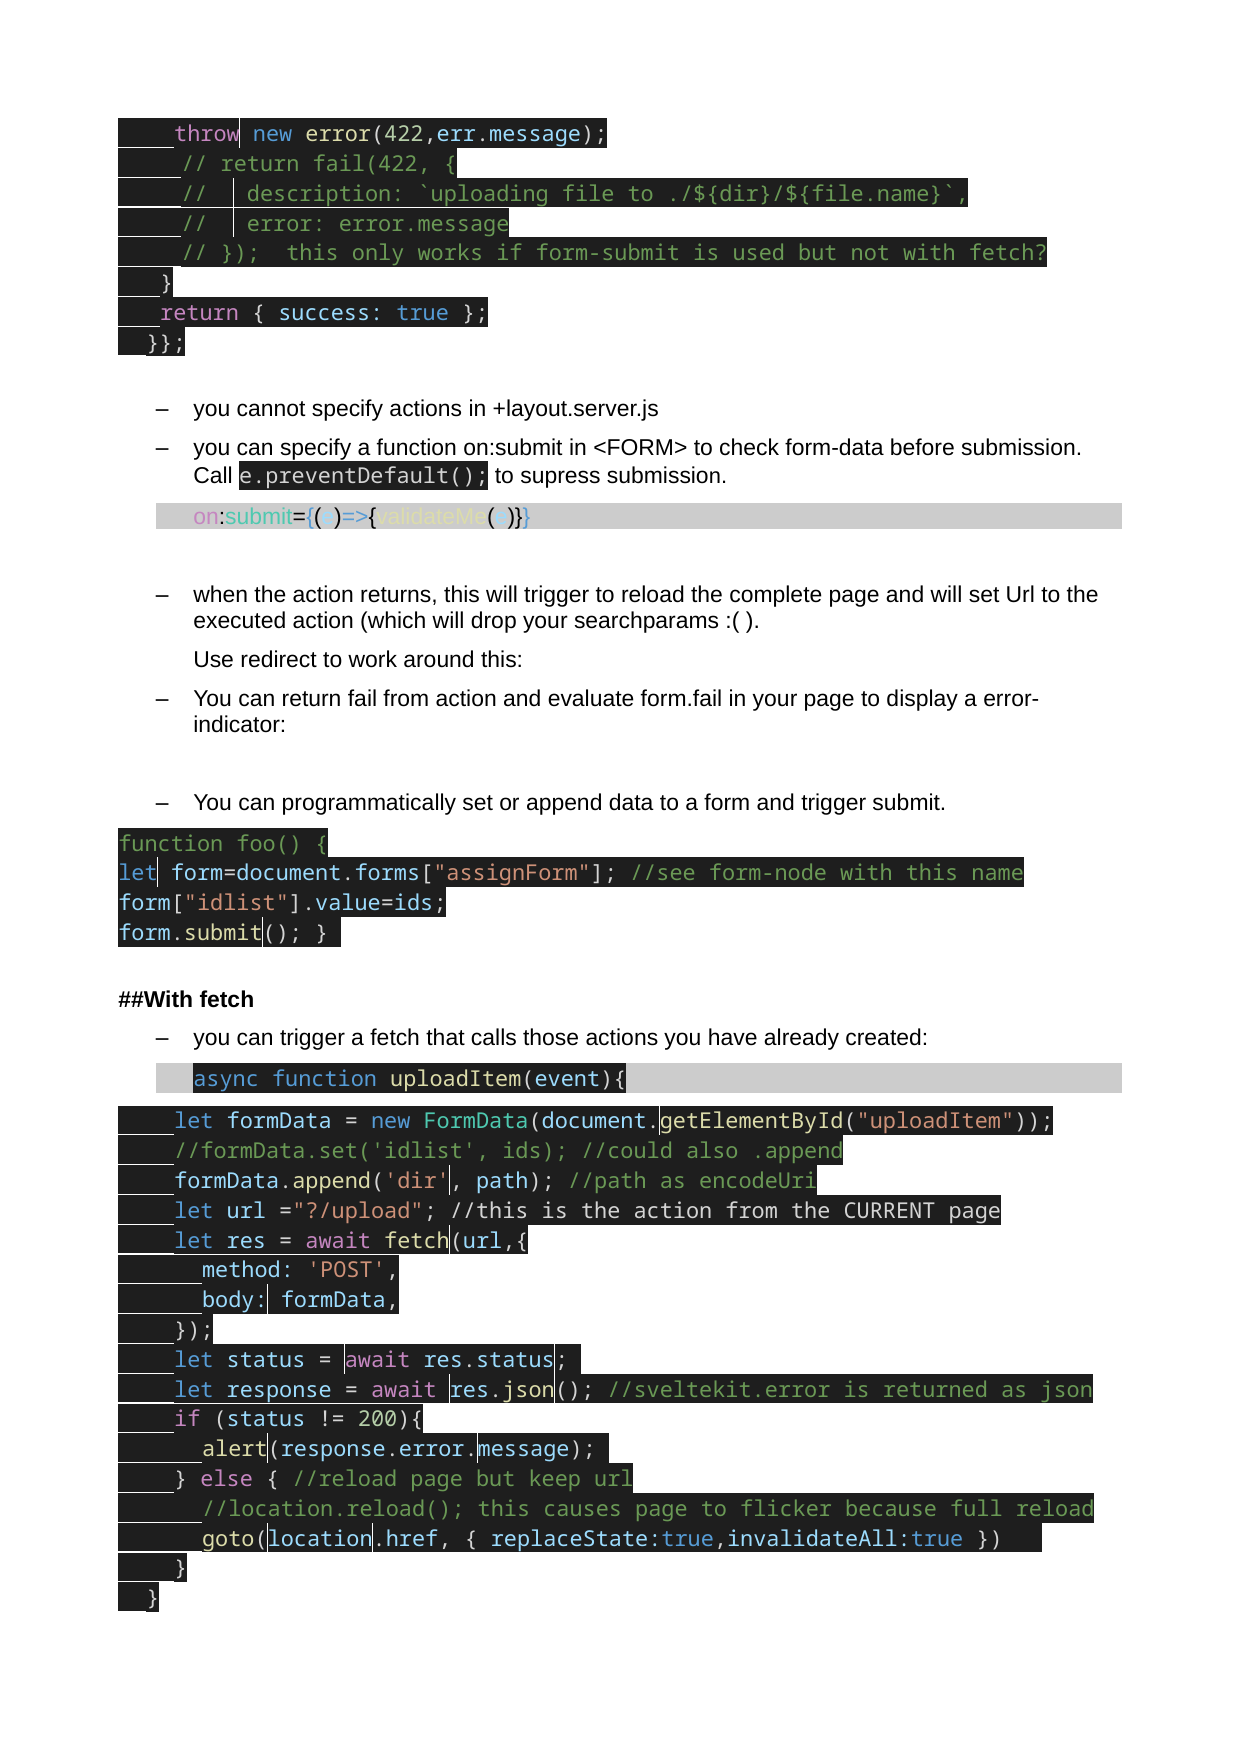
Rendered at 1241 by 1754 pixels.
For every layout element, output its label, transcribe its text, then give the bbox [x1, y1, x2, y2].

text // description: `uploading file to ./${dir}/${file.name}`, [118, 178, 1122, 207]
list async function uploadItem(event){ [156, 1063, 1122, 1093]
text //formData.set('idlist', ids); //could also .append [118, 1135, 1122, 1165]
text // error: error.message [118, 207, 1122, 237]
text }}; [118, 327, 1122, 356]
text return { success: true }; [118, 297, 1122, 327]
text form.submit(); } [118, 917, 1122, 947]
text } [118, 1582, 1122, 1612]
text let status = await res.status; [118, 1344, 1122, 1374]
list on:submit={(e)=>{validateMe(e)}} [156, 503, 1122, 529]
text }); [118, 1314, 1122, 1344]
text let res = await fetch(url,{ [118, 1225, 1122, 1254]
text goto(location.href, { replaceState:true,invalidateAll:true }) [118, 1523, 1122, 1552]
text formData.append('dir', path); //path as encodeUri [118, 1165, 1122, 1195]
text form["idlist"].value=ids; [118, 887, 1122, 917]
list you can specify a function on:submit in <FORM> to check form-data before submission. Call e.preventDefault(); to supress submission. [156, 434, 1122, 490]
text function foo() { [118, 827, 1122, 857]
list You can programmatically set or append data to a form and trigger submit. [156, 789, 1122, 815]
list you can trigger a fetch that calls those actions you have already created: [156, 1024, 1122, 1051]
text } [118, 267, 1122, 297]
list you cannot specify actions in +layout.server.js [156, 395, 1122, 422]
text body: formData, [118, 1284, 1122, 1314]
text let url ="?/upload"; //this is the action from the CURRENT page [118, 1195, 1122, 1225]
text throw new error(422,err.message); [118, 118, 1122, 148]
list Use redirect to work around this: [156, 646, 1122, 672]
list when the action returns, this will trigger to reload the complete page and will set Url to the executed action (which will drop your searchparams :( ). [156, 581, 1122, 633]
text //location.reload(); this causes page to flicker because full reload [118, 1493, 1122, 1523]
text alert(response.error.message); [118, 1433, 1122, 1463]
text } [118, 1552, 1122, 1582]
text // }); this only works if form-submit is used but not with fetch? [118, 237, 1122, 267]
text if (status != 200){ [118, 1403, 1122, 1433]
text ##With fetch [118, 986, 1122, 1012]
text method: 'POST', [118, 1254, 1122, 1284]
text let form=document.forms["assignForm"]; //see form-node with this name [118, 857, 1122, 887]
list You can return fail from action and evaluate form.fail in your page to display a error-indicator: [156, 684, 1122, 737]
text let formData = new FormData(document.getElementById("uploadItem")); [118, 1106, 1122, 1135]
text let response = await res.json(); //sveltekit.error is returned as json [118, 1374, 1122, 1403]
text // return fail(422, { [118, 148, 1122, 178]
text } else { //reload page but keep url [118, 1463, 1122, 1493]
